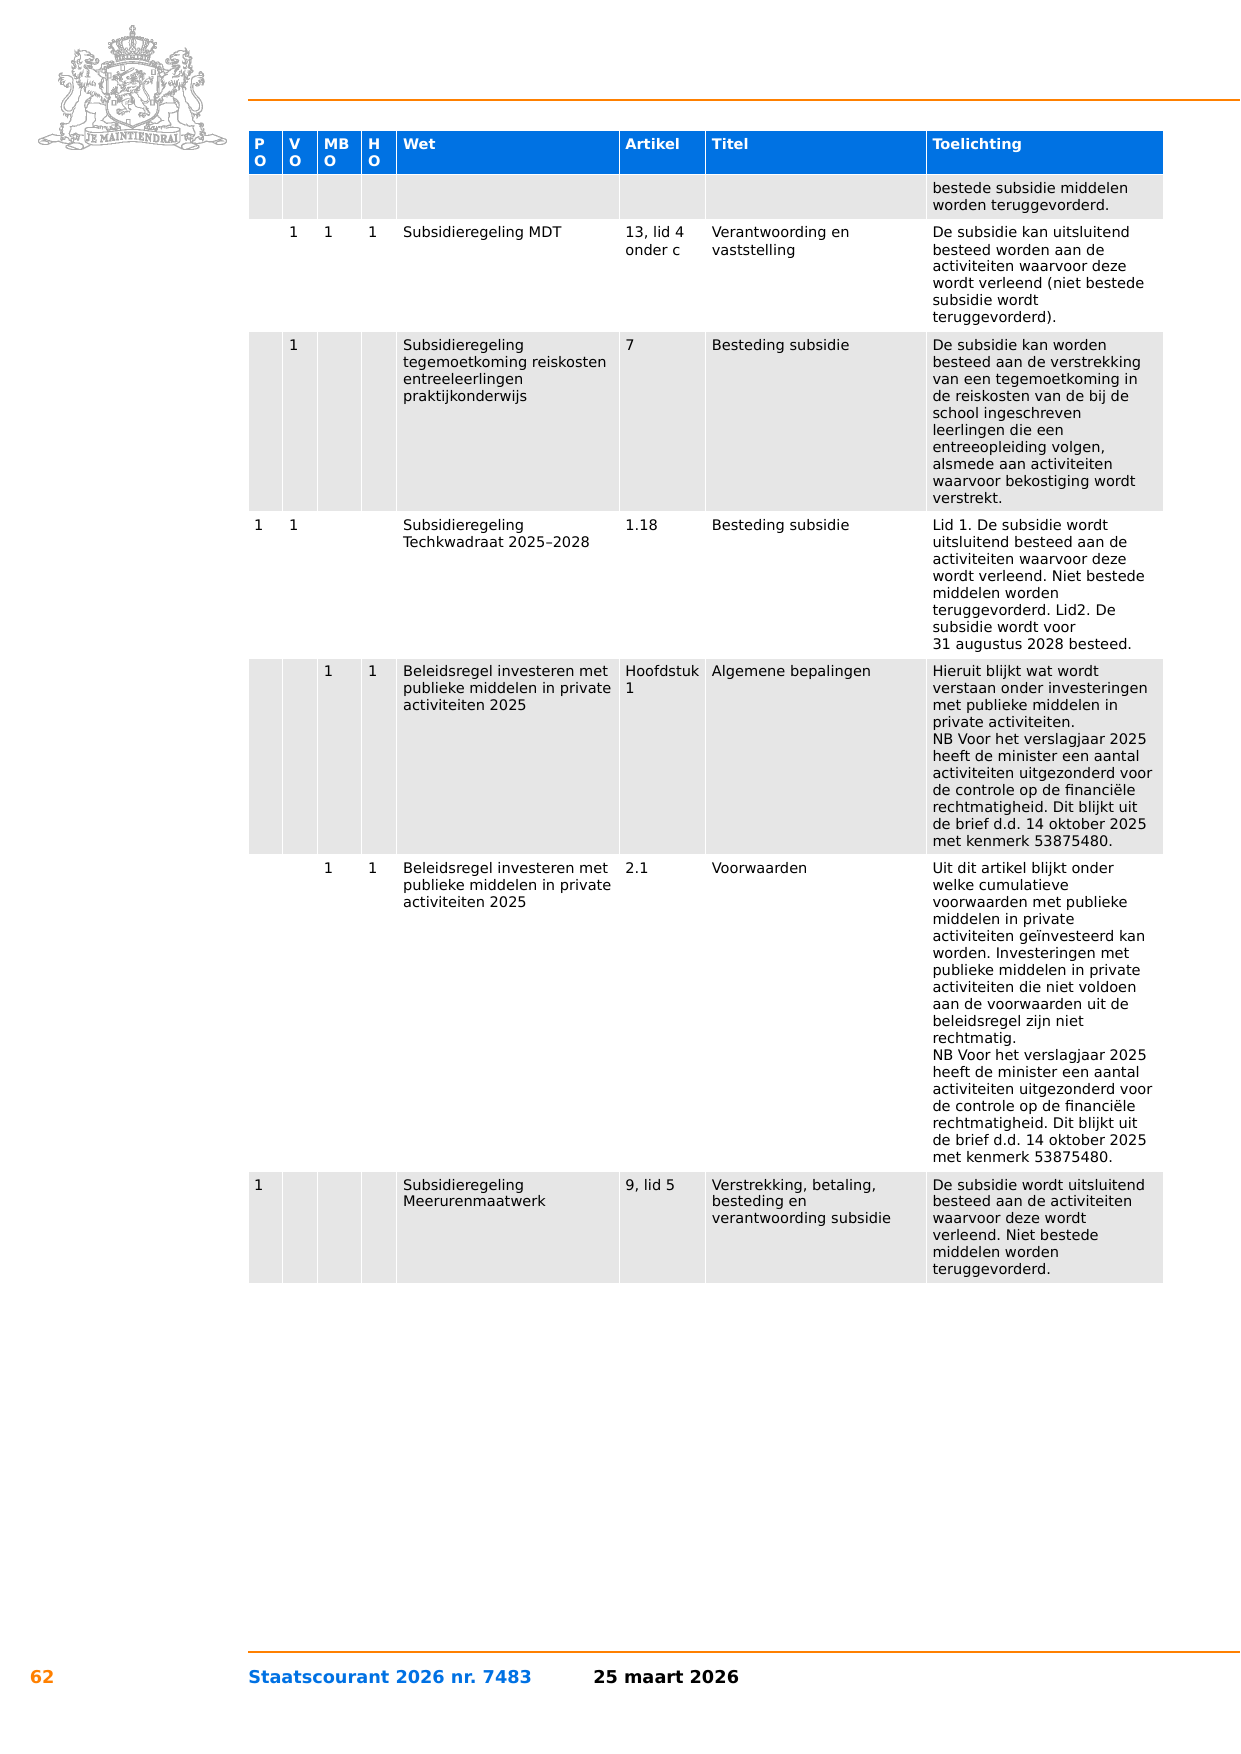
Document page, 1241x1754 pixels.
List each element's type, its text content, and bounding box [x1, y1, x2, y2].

table_cell Verantwoording en vaststelling [706, 220, 926, 331]
table_cell [397, 175, 619, 219]
table_cell [362, 1172, 396, 1283]
table_cell 1 [318, 856, 361, 1171]
table_cell Verstrekking, betaling, besteding en verantwoording subsidie [706, 1172, 926, 1283]
table_cell 1.18 [620, 512, 705, 657]
table_cell Hoofdstuk 1 [620, 659, 705, 854]
table_header HO [362, 131, 396, 174]
table_cell [283, 1172, 317, 1283]
table_cell Lid 1. De subsidie wordt uitsluitend besteed aan de activiteiten waarvoor deze wordt verleend. Niet bestede middelen worden teruggevorderd. Lid2. De subsidie wordt voor 31 augustus 2028 besteed. [927, 512, 1163, 657]
table_cell 7 [620, 332, 705, 511]
table_cell [318, 332, 361, 511]
table_cell [362, 175, 396, 219]
table_cell 1 [318, 220, 361, 331]
table_cell [283, 175, 317, 219]
table_cell [249, 856, 282, 1171]
table_cell De subsidie kan worden besteed aan de verstrekking van een tegemoetkoming in de reiskosten van de bij de school ingeschreven leerlingen die een entreeopleiding volgen, alsmede aan activiteiten waarvoor bekostiging wordt verstrekt. [927, 332, 1163, 511]
table_cell Voorwaarden [706, 856, 926, 1171]
table_cell [318, 1172, 361, 1283]
table_header Titel [706, 131, 926, 174]
table_cell 13, lid 4 onder c [620, 220, 705, 331]
table_cell [620, 175, 705, 219]
table_cell 1 [249, 1172, 282, 1283]
table_cell 1 [318, 659, 361, 854]
table_cell 1 [362, 856, 396, 1171]
table_header MBO [318, 131, 361, 174]
table_cell Uit dit artikel blijkt onder welke cumulatieve voorwaarden met publieke middelen in private activiteiten geïnvesteerd kan worden. Investeringen met publieke middelen in private activiteiten die niet voldoen aan de voorwaarden uit de beleidsregel zijn niet rechtmatig. NB Voor het verslagjaar 2025 heeft de minister een aantal activiteiten uitgezonderd voor de controle op de financiële rechtmatigheid. Dit blijkt uit de brief d.d. 14 oktober 2025 met kenmerk 53875480. [927, 856, 1163, 1171]
table_cell 2.1 [620, 856, 705, 1171]
table_cell 1 [283, 220, 317, 331]
table_cell [283, 659, 317, 854]
table_header Artikel [620, 131, 705, 174]
table_header Toelichting [927, 131, 1163, 174]
table_cell De subsidie kan uitsluitend besteed worden aan de activiteiten waarvoor deze wordt verleend (niet bestede subsidie wordt teruggevorderd). [927, 220, 1163, 331]
table_header VO [283, 131, 317, 174]
table_cell Hieruit blijkt wat wordt verstaan onder investeringen met publieke middelen in private activiteiten. NB Voor het verslagjaar 2025 heeft de minister een aantal activiteiten uitgezonderd voor de controle op de financiële rechtmatigheid. Dit blijkt uit de brief d.d. 14 oktober 2025 met kenmerk 53875480. [927, 659, 1163, 854]
table_cell 9, lid 5 [620, 1172, 705, 1283]
table_cell [318, 512, 361, 657]
table_cell Subsidieregeling tegemoetkoming reiskosten entreeleerlingen praktijkonderwijs [397, 332, 619, 511]
table_cell Besteding subsidie [706, 512, 926, 657]
table_cell [249, 659, 282, 854]
table_cell Beleidsregel investeren met publieke middelen in private activiteiten 2025 [397, 856, 619, 1171]
table_cell 1 [283, 332, 317, 511]
table_cell Besteding subsidie [706, 332, 926, 511]
table_cell Beleidsregel investeren met publieke middelen in private activiteiten 2025 [397, 659, 619, 854]
table_cell 1 [362, 659, 396, 854]
table_cell [318, 175, 361, 219]
picture [38, 25, 227, 150]
table_cell Subsidieregeling Techkwadraat 2025–2028 [397, 512, 619, 657]
table_cell bestede subsidie middelen worden teruggevorderd. [927, 175, 1163, 219]
table_cell [249, 332, 282, 511]
table_cell [249, 175, 282, 219]
table_cell [706, 175, 926, 219]
table_cell De subsidie wordt uitsluitend besteed aan de activiteiten waarvoor deze wordt verleend. Niet bestede middelen worden teruggevorderd. [927, 1172, 1163, 1283]
table_header Wet [397, 131, 619, 174]
table_cell Subsidieregeling MDT [397, 220, 619, 331]
table_cell 1 [249, 512, 282, 657]
table_cell [283, 856, 317, 1171]
table_cell [362, 332, 396, 511]
table_cell Algemene bepalingen [706, 659, 926, 854]
table_cell 1 [362, 220, 396, 331]
table_header PO [249, 131, 282, 174]
table_cell [362, 512, 396, 657]
table_cell [249, 220, 282, 331]
table_cell Subsidieregeling Meerurenmaatwerk [397, 1172, 619, 1283]
table_cell 1 [283, 512, 317, 657]
